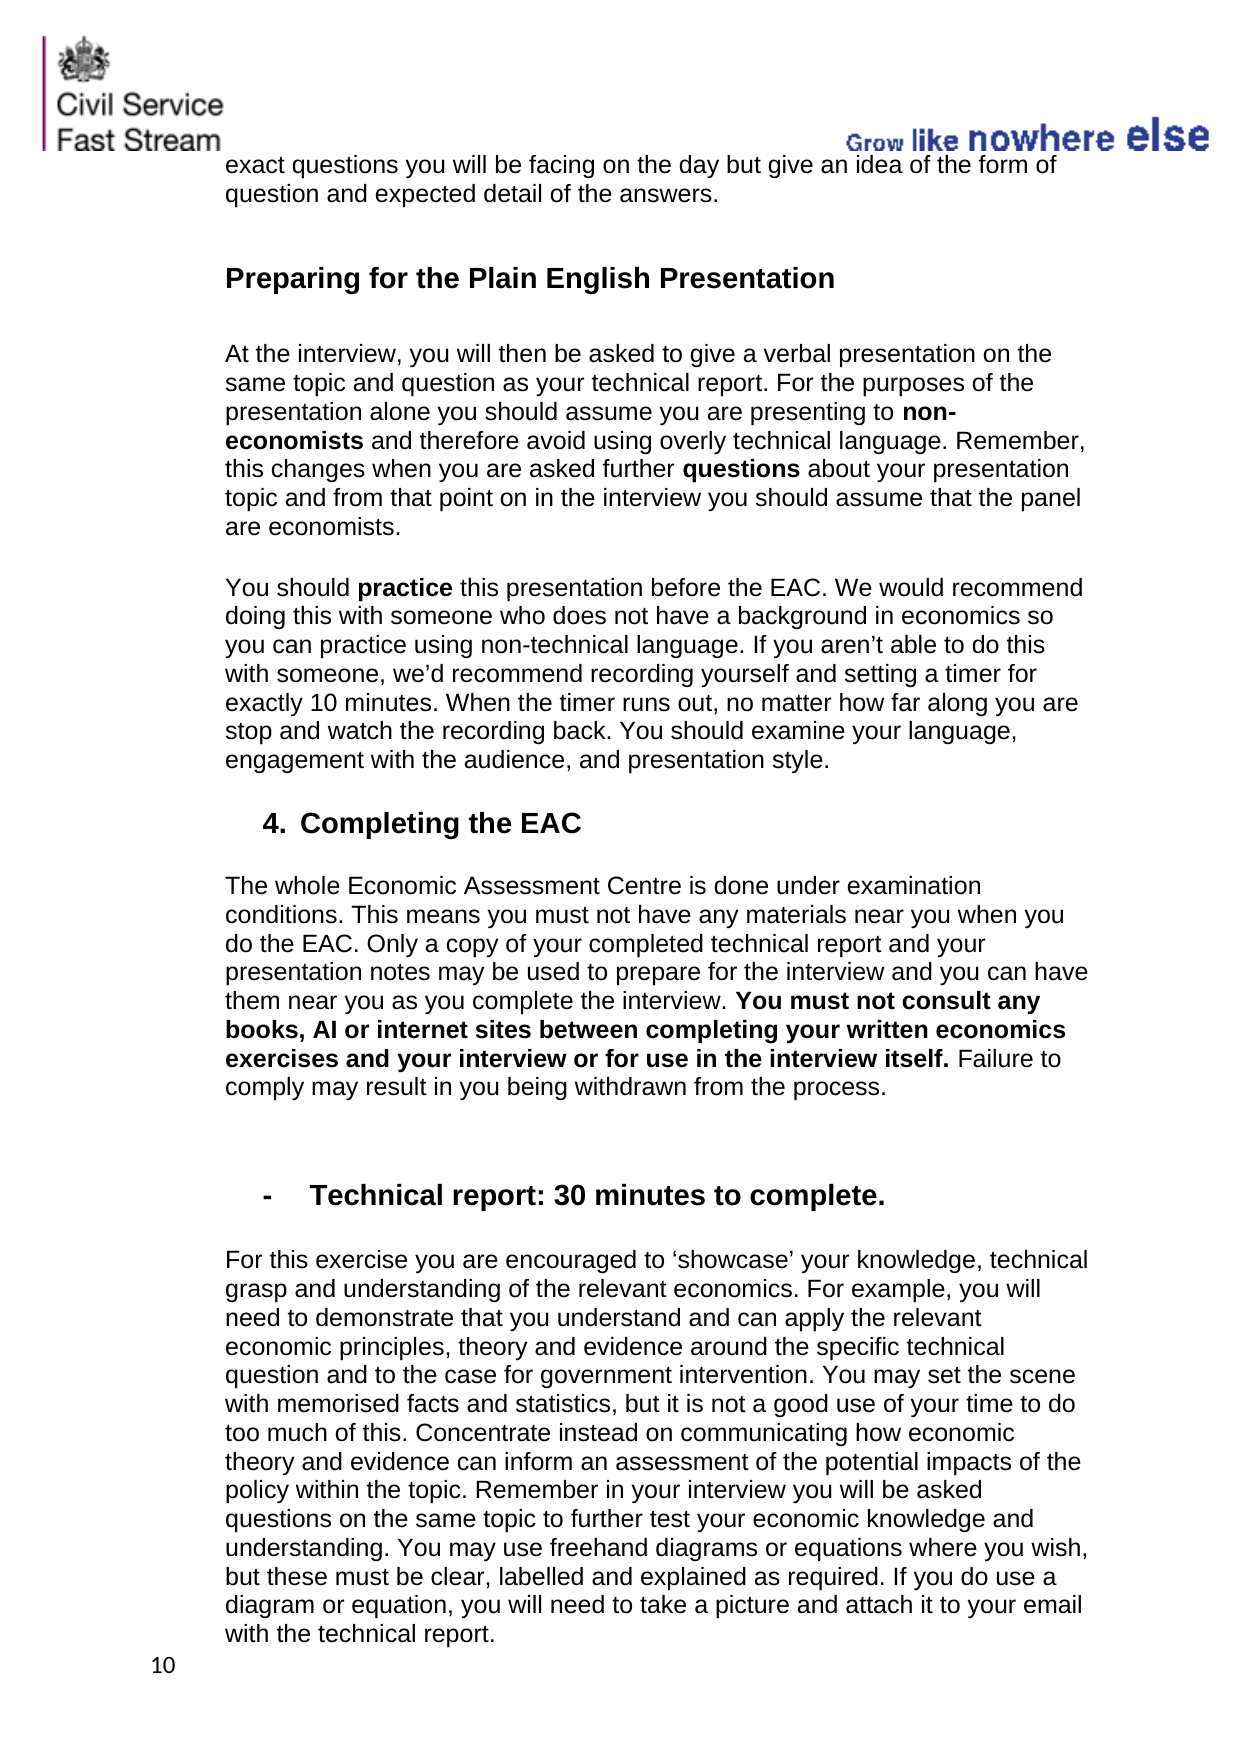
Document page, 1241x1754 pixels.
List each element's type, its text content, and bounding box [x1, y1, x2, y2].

text The whole Economic Assessment Centre is done under examination conditions. This means you must not have any materials near you when you do the EAC. Only a copy of your completed technical report and your presentation notes may be used to prepare for the interview and you can have them near you as you complete the interview. You must not consult any books, AI or internet sites between completing your written economics exercises and your interview or for use in the interview itself. Failure to comply may result in you being withdrawn from the process. [225, 871, 1090, 1101]
subtitle Technical report: 30 minutes to complete. [262, 1174, 1090, 1212]
text At the interview, you will then be asked to give a verbal presentation on the same topic and question as your technical report. For the purposes of the presentation alone you should assume you are presenting to non-economists and therefore avoid using overly technical language. Remember, this changes when you are asked further questions about your presentation topic and from that point on in the interview you should assume that the panel are economists. [225, 339, 1090, 541]
text For this exercise you are encouraged to ‘showcase’ your knowledge, technical grasp and understanding of the relevant economics. For example, you will need to demonstrate that you understand and can apply the relevant economic principles, theory and evidence around the specific technical question and to the case for government intervention. You may set the scene with memorised facts and statistics, but it is not a good use of your time to do too much of this. Concentrate instead on communicating how economic theory and evidence can inform an assessment of the potential impacts of the policy within the topic. Remember in your interview you will be asked questions on the same topic to further test your economic knowledge and understanding. You may use freehand diagrams or equations where you wish, but these must be clear, labelled and explained as required. If you do use a diagram or equation, you will need to take a picture and attach it to your email with the technical report. [225, 1245, 1090, 1648]
text You should practice this presentation before the EAC. We would recommend doing this with someone who does not have a background in economics so you can practice using non-technical language. If you aren’t able to do this with someone, we’d recommend recording yourself and setting a timer for exactly 10 minutes. When the timer runs out, no matter how far along you are stop and watch the recording back. You should examine your language, engagement with the audience, and presentation style. [225, 573, 1090, 774]
subtitle Preparing for the Plain English Presentation [225, 262, 1090, 295]
text exact questions you will be facing on the day but give an idea of the form of question and expected detail of the answers. [225, 151, 1090, 207]
subtitle Completing the EAC [262, 806, 1090, 839]
